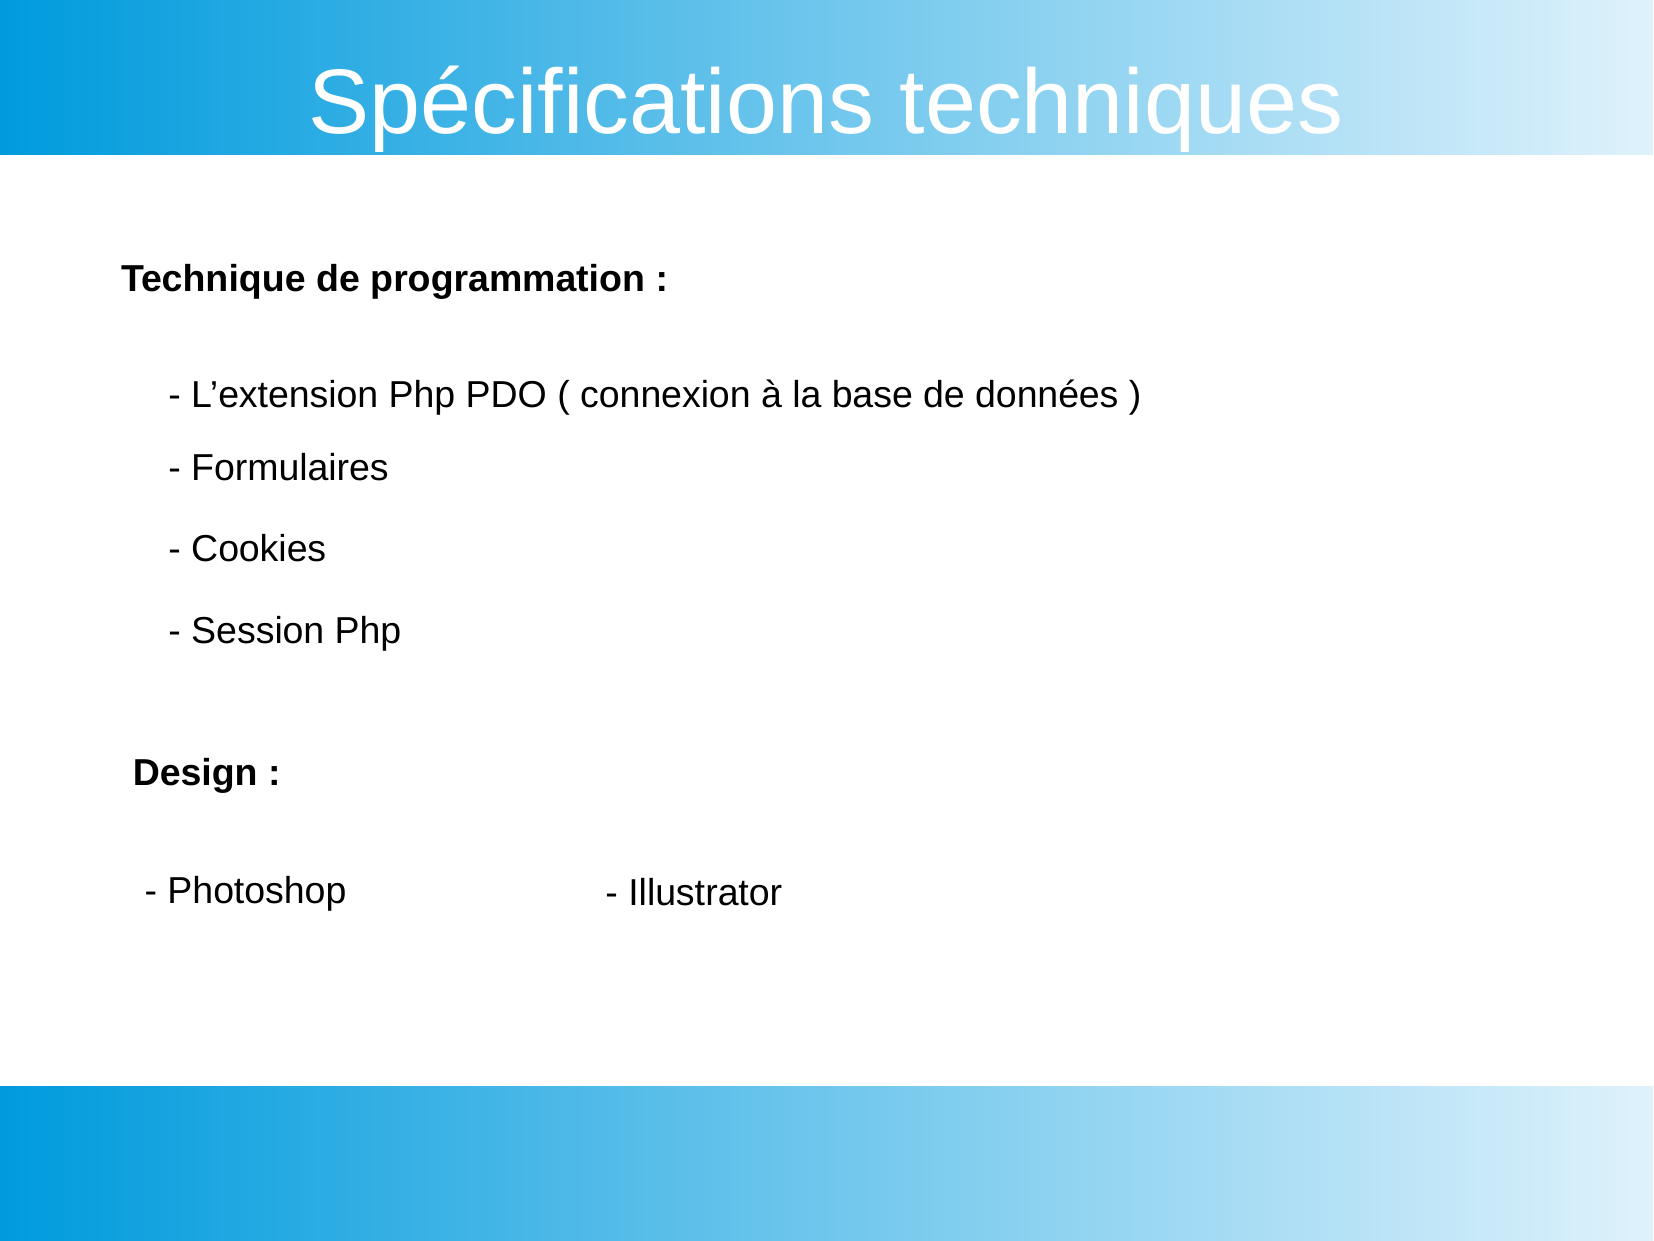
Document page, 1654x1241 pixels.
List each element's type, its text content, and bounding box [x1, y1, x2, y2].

text_box Technique de programmation : [106, 250, 1158, 308]
text_box - L’extension Php PDO ( connexion à la base de données ) [153, 366, 1193, 465]
text_box - Formulaires [153, 439, 1146, 497]
text_box - Photoshop [129, 862, 815, 920]
text_box - Cookies [153, 519, 1146, 577]
text_box - Illustrator [590, 864, 1170, 922]
title Spécifications techniques [82, 49, 1571, 155]
text_box Design : [118, 744, 815, 801]
text_box - Session Php [153, 602, 1052, 660]
